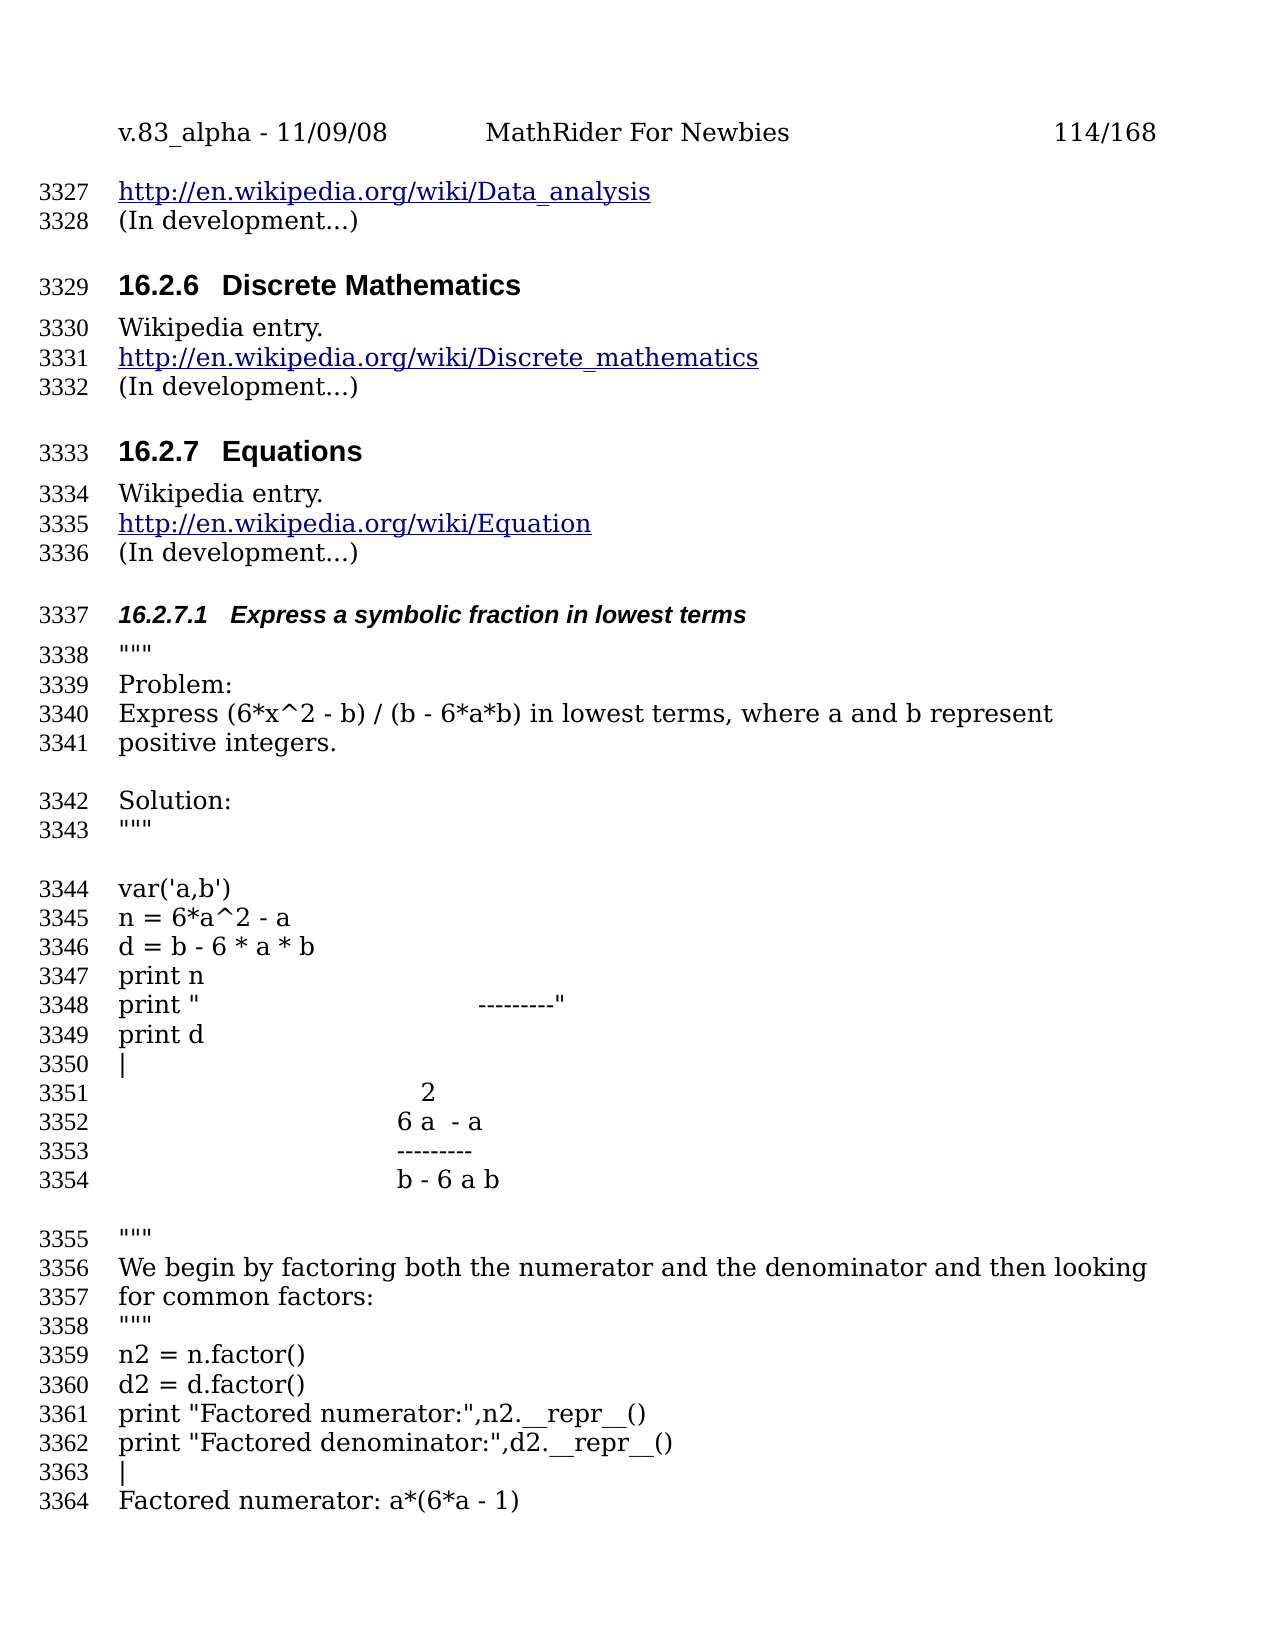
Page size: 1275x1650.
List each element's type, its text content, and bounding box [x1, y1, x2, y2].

text (In development...) [118, 206, 1157, 235]
text 6 a - a [118, 1107, 1157, 1137]
text | [118, 1457, 1157, 1487]
text d = b - 6 * a * b [118, 932, 1157, 962]
text Problem: [118, 670, 1157, 699]
text b - 6 a b [118, 1166, 1157, 1195]
text Wikipedia entry. [118, 480, 1157, 509]
text var('a,b') [118, 874, 1157, 903]
text n = 6*a^2 - a [118, 903, 1157, 932]
text d2 = d.factor() [118, 1370, 1157, 1399]
text """ [118, 1312, 1157, 1341]
text Express (6*x^2 - b) / (b - 6*a*b) in lowest terms, where a and b represent positive integers. [118, 699, 1157, 757]
text | [118, 1049, 1157, 1078]
text """ [118, 1224, 1157, 1253]
text Factored numerator: a*(6*a - 1) [118, 1487, 1157, 1516]
text (In development...) [118, 538, 1157, 567]
text """ [118, 816, 1157, 845]
subtitle Express a symbolic fraction in lowest terms [118, 600, 1157, 629]
text We begin by factoring both the numerator and the denominator and then looking for common factors: [118, 1253, 1157, 1312]
text print " ---------" [118, 991, 1157, 1020]
text http://en.wikipedia.org/wiki/Equation [118, 509, 1157, 538]
text print "Factored numerator:",n2.__repr__() [118, 1399, 1157, 1428]
subtitle Equations [118, 434, 1157, 468]
text (In development...) [118, 372, 1157, 401]
text http://en.wikipedia.org/wiki/Data_analysis [118, 177, 1157, 206]
text http://en.wikipedia.org/wiki/Discrete_mathematics [118, 343, 1157, 372]
text print d [118, 1020, 1157, 1049]
text Wikipedia entry. [118, 314, 1157, 343]
text print n [118, 962, 1157, 991]
subtitle Discrete Mathematics [118, 268, 1157, 302]
text """ [118, 641, 1157, 670]
text print "Factored denominator:",d2.__repr__() [118, 1428, 1157, 1457]
text 2 [118, 1078, 1157, 1107]
text --------- [118, 1137, 1157, 1166]
text n2 = n.factor() [118, 1341, 1157, 1370]
text Solution: [118, 787, 1157, 816]
